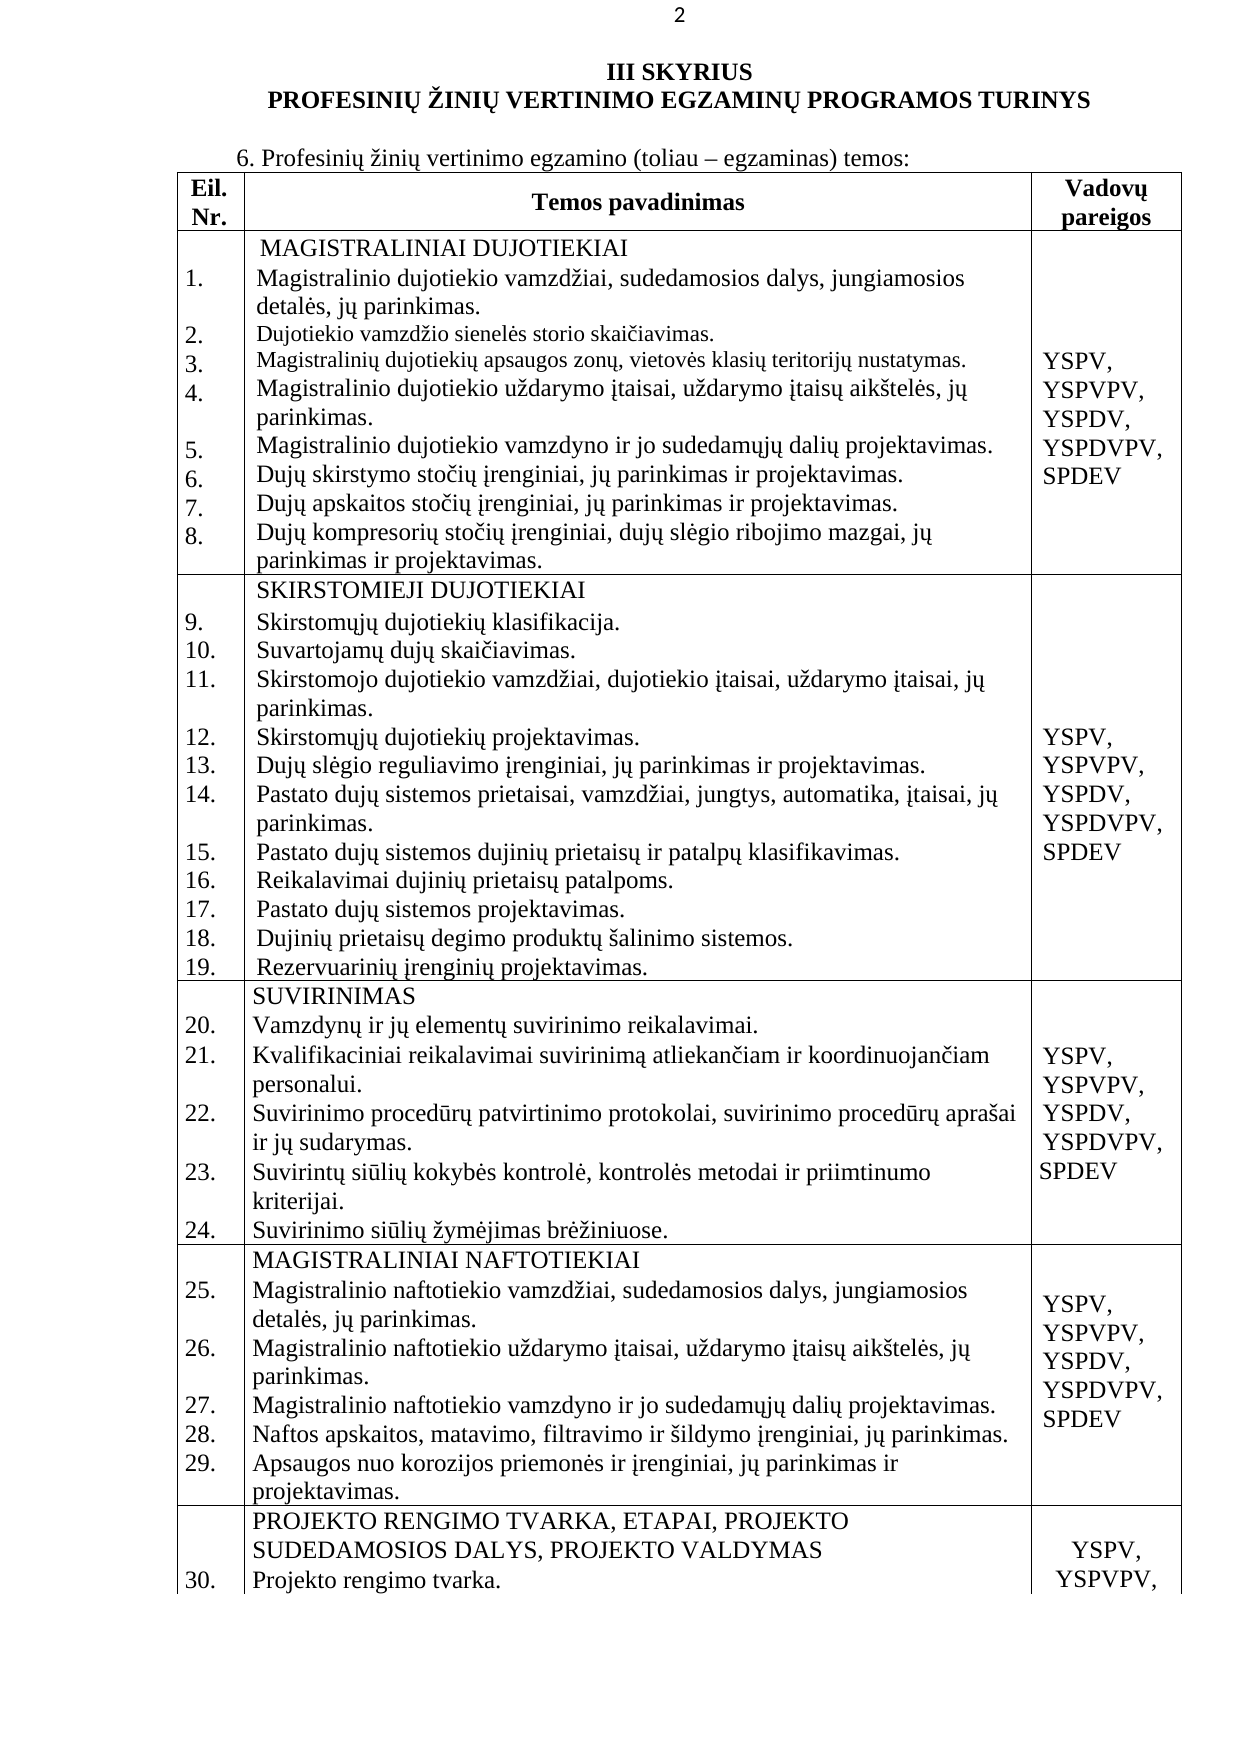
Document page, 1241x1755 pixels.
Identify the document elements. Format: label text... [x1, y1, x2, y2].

table_cell PROJEKTO RENGIMO TVARKA, ETAPAI, PROJEKTO SUDEDAMOSIOS DALYS, PROJEKTO VALDYMAS [245, 1506, 1031, 1564]
table_cell [178, 981, 244, 1010]
text III SKYRIUS [177, 57, 1181, 86]
table_cell Suvirinimo siūlių žymėjimas brėžiniuose. [245, 1215, 1031, 1244]
table_cell YSPV, YSPVPV, YSPDV, YSPDVPV, SPDEV [1032, 1010, 1181, 1244]
text 6. Profesinių žinių vertinimo egzamino (toliau – egzaminas) temos: [177, 143, 1181, 172]
table_cell 25. 26. 27. 28. 29. [178, 1274, 244, 1505]
table_cell 21. [178, 1039, 244, 1097]
table_cell Kvalifikaciniai reikalavimai suvirinimą atliekančiam ir koordinuojančiam personalui. [245, 1039, 1031, 1097]
table_cell Vamzdynų ir jų elementų suvirinimo reikalavimai. [245, 1010, 1031, 1039]
table_cell Suvirintų siūlių kokybės kontrolė, kontrolės metodai ir priimtinumo kriterijai. [245, 1156, 1031, 1214]
table_cell 1. 2. 3. 4. 5. 6. 7. 8. [178, 263, 244, 574]
table_header Eil. Nr. [178, 173, 244, 230]
table_cell 20. [178, 1010, 244, 1039]
table_header Temos pavadinimas [245, 173, 1031, 230]
table_cell [178, 1245, 244, 1274]
table_cell [1032, 981, 1181, 1010]
text PROFESINIŲ ŽINIŲ VERTINIMO EGZAMINŲ PROGRAMOS TURINYS [177, 86, 1181, 114]
table_cell YSPV, YSPVPV, YSPDV, YSPDVPV, SPDEV [1032, 263, 1181, 574]
table_cell [178, 575, 244, 607]
table_cell YSPV, YSPVPV, [1032, 1506, 1181, 1593]
table_cell YSPV, YSPVPV, YSPDV, YSPDVPV, SPDEV [1032, 607, 1181, 980]
table_cell Magistralinio dujotiekio vamzdžiai, sudedamosios dalys, jungiamosios detalės, jų parinkimas. Dujotiekio vamzdžio sienelės storio skaičiavimas. Magistralinių dujotiekių apsaugos zonų, vietovės klasių teritorijų nustatymas. Magistralinio dujotiekio uždarymo įtaisai, uždarymo įtaisų aikštelės, jų parinkimas. Magistralinio dujotiekio vamzdyno ir jo sudedamųjų dalių projektavimas. Dujų skirstymo stočių įrenginiai, jų parinkimas ir projektavimas. Dujų apskaitos stočių įrenginiai, jų parinkimas ir projektavimas. Dujų kompresorių stočių įrenginiai, dujų slėgio ribojimo mazgai, jų parinkimas ir projektavimas. [245, 263, 1031, 574]
table_cell 22. [178, 1098, 244, 1156]
table_cell SKIRSTOMIEJI DUJOTIEKIAI [245, 575, 1031, 607]
table_cell YSPV, YSPVPV, YSPDV, YSPDVPV, SPDEV [1032, 1245, 1181, 1505]
table_cell Projekto rengimo tvarka. [245, 1564, 1031, 1593]
table_cell [1032, 231, 1181, 263]
table_cell 30. [178, 1564, 244, 1593]
table_header Vadovų pareigos [1032, 173, 1181, 230]
table_cell [1032, 575, 1181, 607]
table_cell Skirstomųjų dujotiekių klasifikacija. Suvartojamų dujų skaičiavimas. Skirstomojo dujotiekio vamzdžiai, dujotiekio įtaisai, uždarymo įtaisai, jų parinkimas. Skirstomųjų dujotiekių projektavimas. Dujų slėgio reguliavimo įrenginiai, jų parinkimas ir projektavimas. Pastato dujų sistemos prietaisai, vamzdžiai, jungtys, automatika, įtaisai, jų parinkimas. Pastato dujų sistemos dujinių prietaisų ir patalpų klasifikavimas. Reikalavimai dujinių prietaisų patalpoms. Pastato dujų sistemos projektavimas. Dujinių prietaisų degimo produktų šalinimo sistemos. Rezervuarinių įrenginių projektavimas. [245, 607, 1031, 980]
table_cell 24. [178, 1215, 244, 1244]
table_cell [178, 1506, 244, 1564]
table_cell MAGISTRALINIAI DUJOTIEKIAI [245, 231, 1031, 263]
table_cell [178, 231, 244, 263]
table_cell Magistralinio naftotiekio vamzdžiai, sudedamosios dalys, jungiamosios detalės, jų parinkimas. Magistralinio naftotiekio uždarymo įtaisai, uždarymo įtaisų aikštelės, jų parinkimas. Magistralinio naftotiekio vamzdyno ir jo sudedamųjų dalių projektavimas. Naftos apskaitos, matavimo, filtravimo ir šildymo įrenginiai, jų parinkimas. Apsaugos nuo korozijos priemonės ir įrenginiai, jų parinkimas ir projektavimas. [245, 1274, 1031, 1505]
table_cell Suvirinimo procedūrų patvirtinimo protokolai, suvirinimo procedūrų aprašai ir jų sudarymas. [245, 1098, 1031, 1156]
table_cell 23. [178, 1156, 244, 1214]
table_cell MAGISTRALINIAI NAFTOTIEKIAI [245, 1245, 1031, 1274]
table_cell 9. 10. 11. 12. 13. 14. 15. 16. 17. 18. 19. [178, 607, 244, 980]
table_cell SUVIRINIMAS [245, 981, 1031, 1010]
